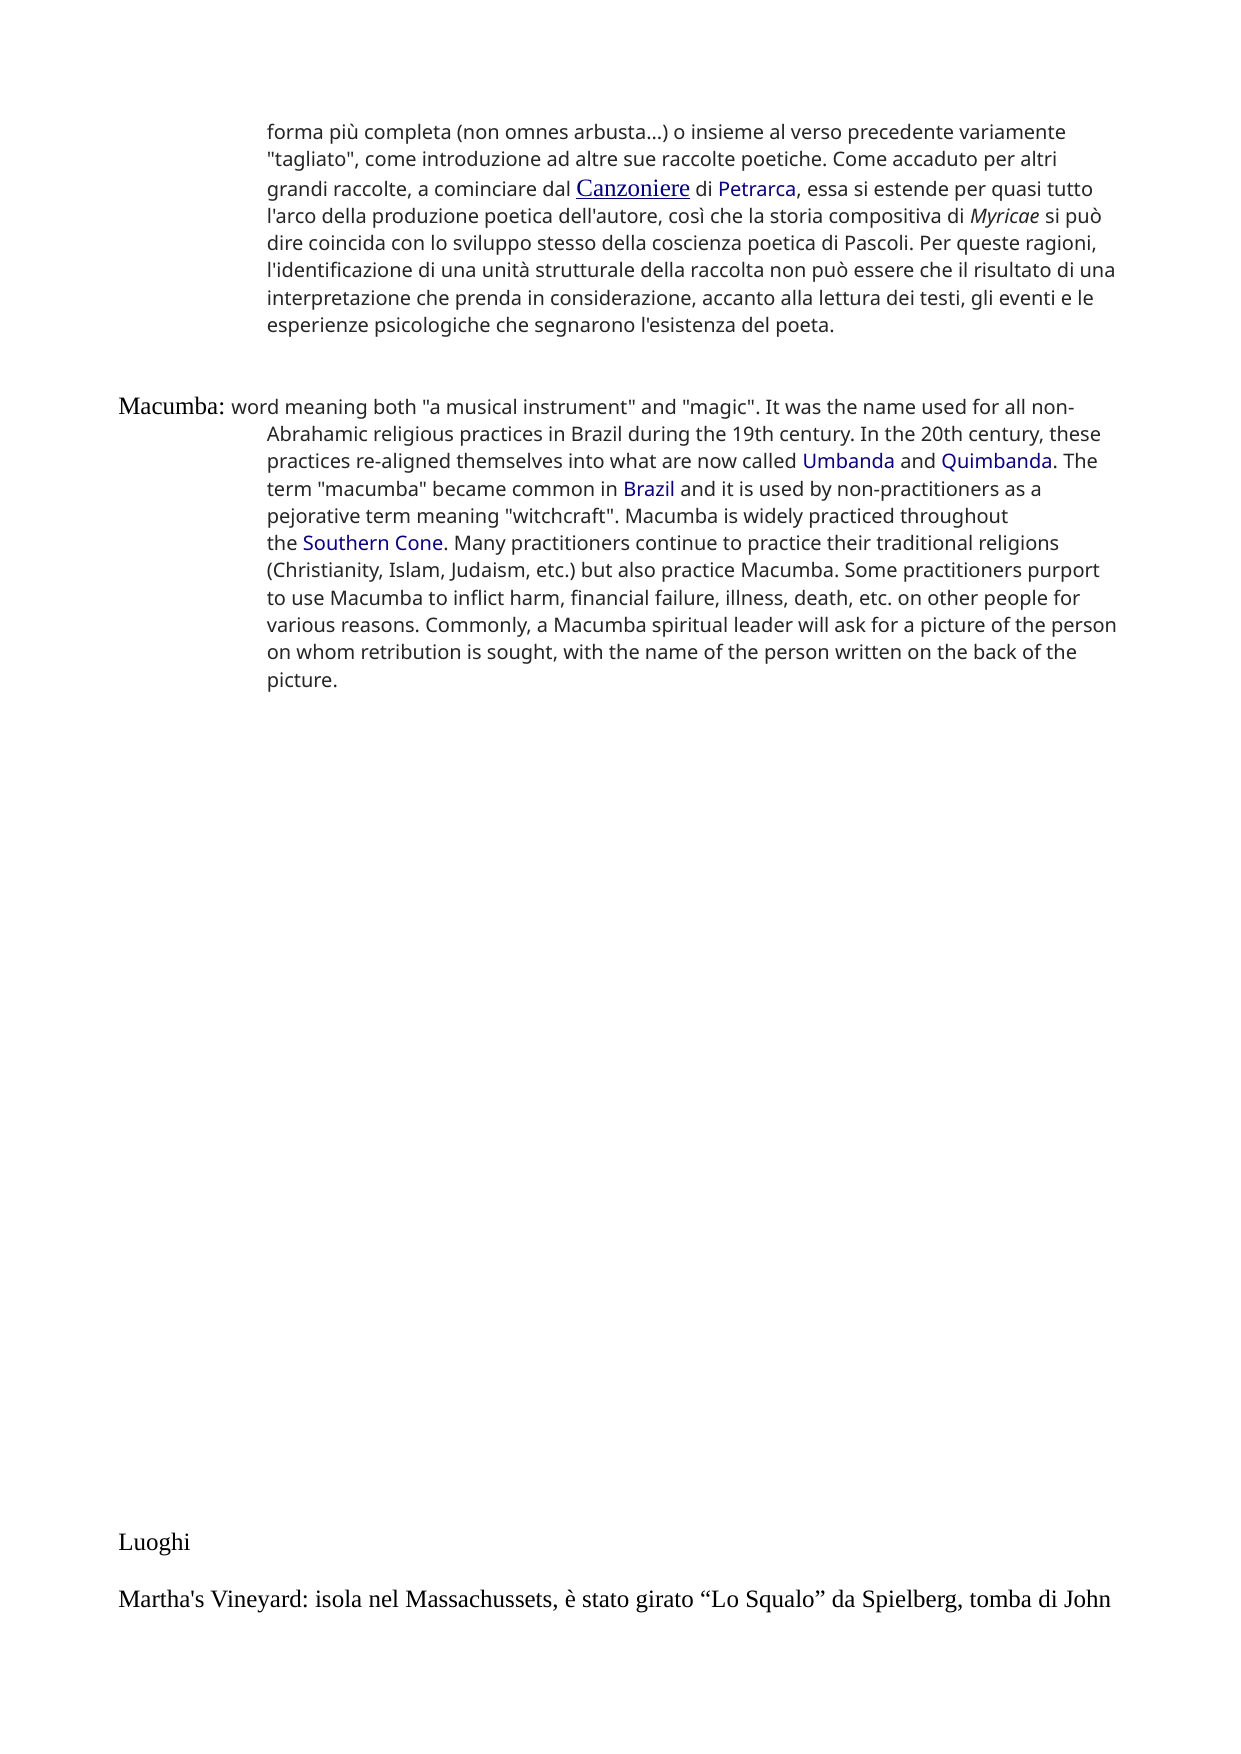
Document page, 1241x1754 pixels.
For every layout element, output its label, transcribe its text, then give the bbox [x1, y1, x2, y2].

text Luoghi [118, 1527, 1122, 1555]
text Macumba: word meaning both "a musical instrument" and "magic". It was the name used for all non-Abrahamic religious practices in Brazil during the 19th century. In the 20th century, these practices re-aligned themselves into what are now called Umbanda and Quimbanda. The term "macumba" became common in Brazil and it is used by non-practitioners as a pejorative term meaning "witchcraft". Macumba is widely practiced throughout the Southern Cone. Many practitioners continue to practice their traditional religions (Christianity, Islam, Judaism, etc.) but also practice Macumba. Some practitioners purport to use Macumba to inflict harm, financial failure, illness, death, etc. on other people for various reasons. Commonly, a Macumba spiritual leader will ask for a picture of the person on whom retribution is sought, with the name of the person written on the back of the picture. [118, 391, 1122, 693]
text Martha's Vineyard: isola nel Massachussets, è stato girato “Lo Squalo” da Spielberg, tomba di John [118, 1584, 1122, 1613]
text forma più completa (non omnes arbusta...) o insieme al verso precedente variamente "tagliato", come introduzione ad altre sue raccolte poetiche. Come accaduto per altri grandi raccolte, a cominciare dal Canzoniere di Petrarca, essa si estende per quasi tutto l'arco della produzione poetica dell'autore, così che la storia compositiva di Myricae si può dire coincida con lo sviluppo stesso della coscienza poetica di Pascoli. Per queste ragioni, l'identificazione di una unità strutturale della raccolta non può essere che il risultato di una interpretazione che prenda in considerazione, accanto alla lettura dei testi, gli eventi e le esperienze psicologiche che segnarono l'esistenza del poeta. [118, 118, 1122, 338]
